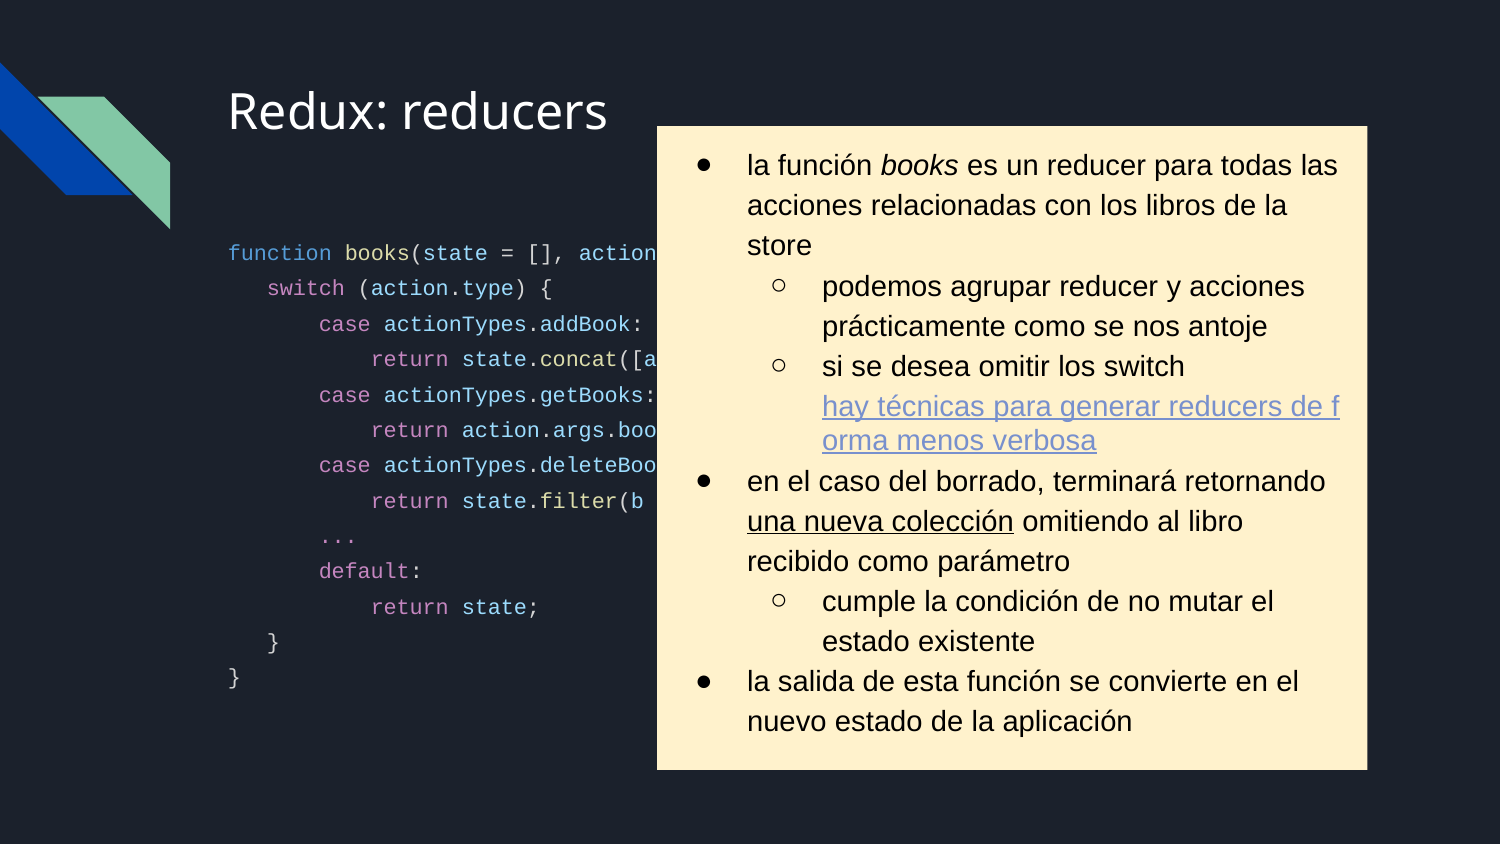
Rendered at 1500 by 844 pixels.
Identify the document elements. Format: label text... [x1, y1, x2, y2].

text_box la función books es un reducer para todas las acciones relacionadas con los libros de la store podemos agrupar reducer y acciones prácticamente como se nos antoje si se desea omitir los switch hay técnicas para generar reducers de forma menos verbosa en el caso del borrado, terminará retornando una nueva colección omitiendo al libro recibido como parámetro cumple la condición de no mutar el estado existente la salida de esta función se convierte en el nuevo estado de la aplicación [657, 126, 1368, 770]
list function books(state = [], action) { switch (action.type) { case actionTypes.addBook: return state.concat([action.args]); case actionTypes.getBooks: return action.args.books; case actionTypes.deleteBook: return state.filter(b => b.id !== action.args.id); ... default: return state; } } [212, 214, 657, 735]
title Redux: reducers [212, 64, 1368, 214]
